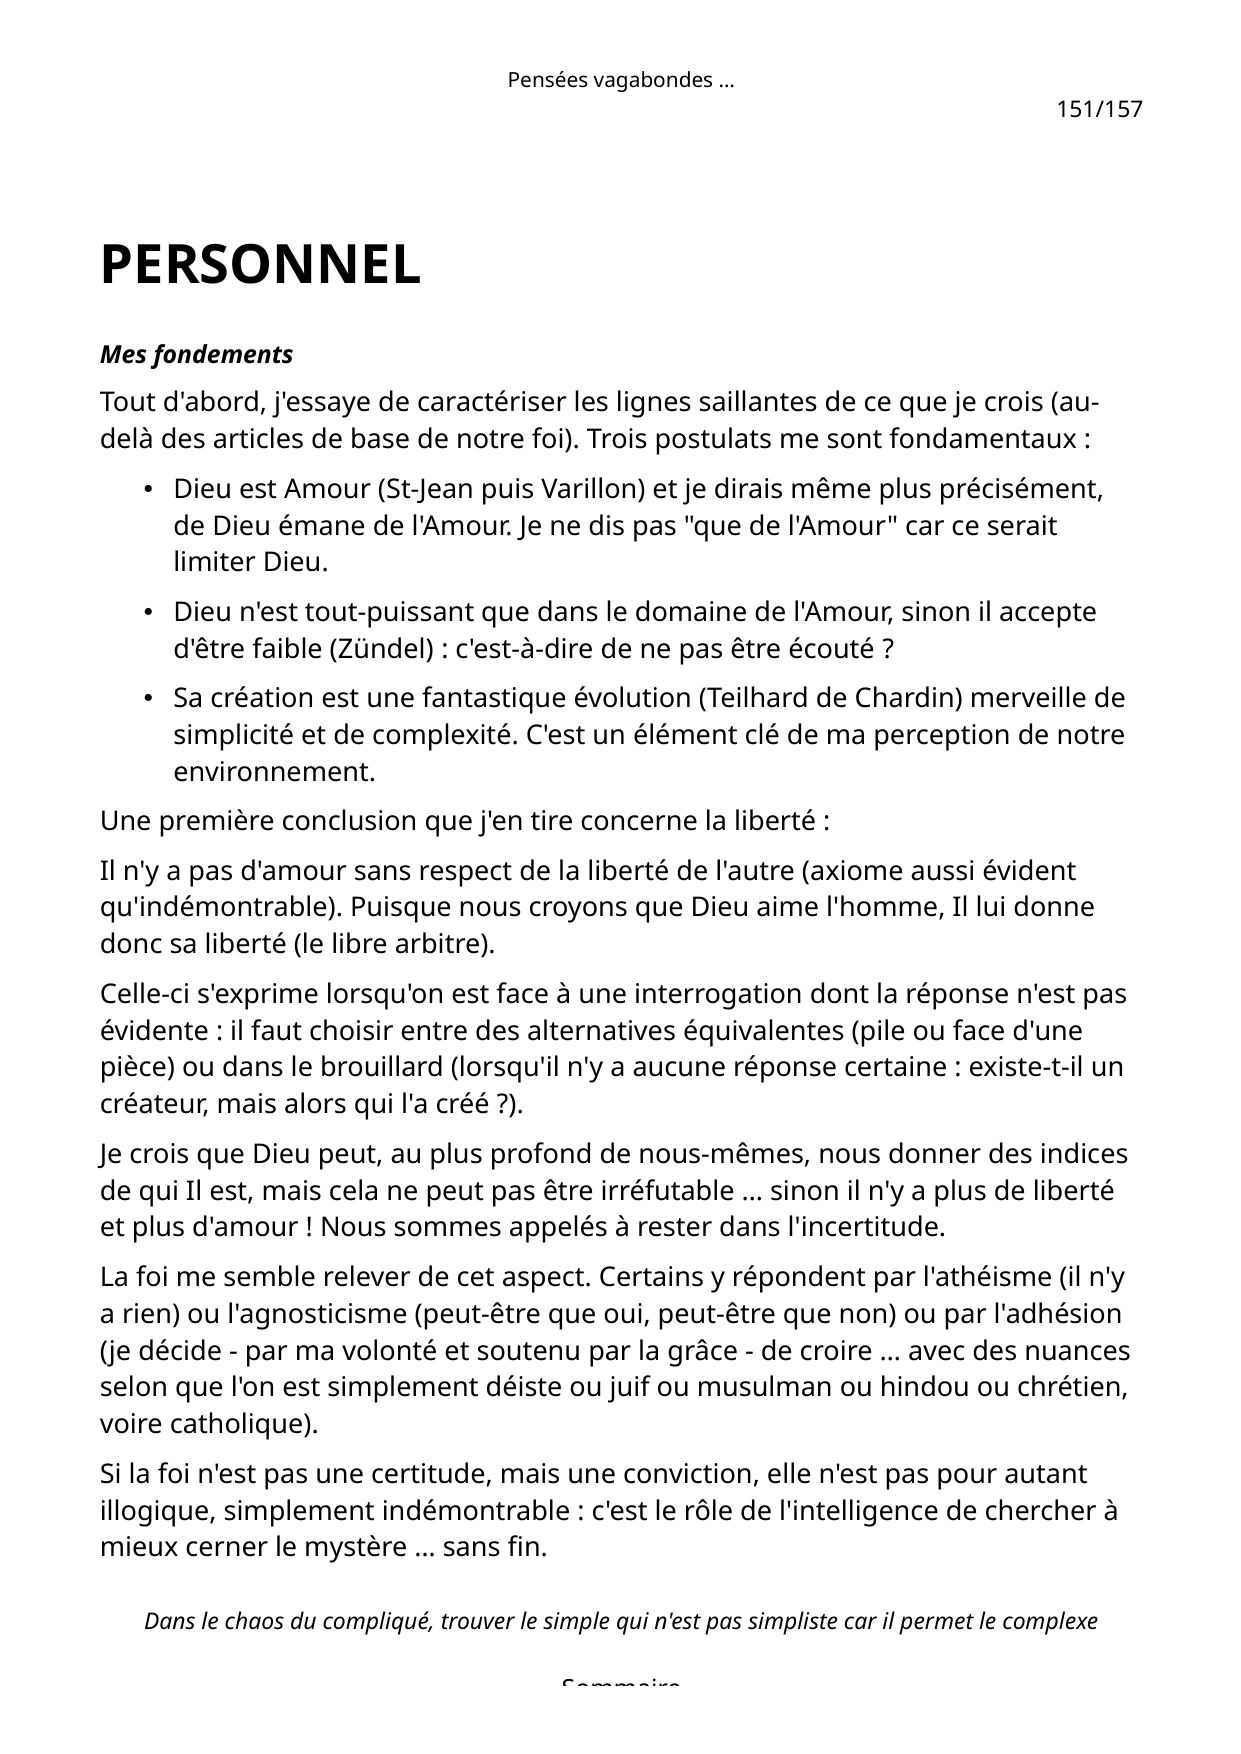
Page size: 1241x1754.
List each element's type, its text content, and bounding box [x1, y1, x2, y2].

text Tout d'abord, j'essaye de caractériser les lignes saillantes de ce que je crois (au-delà des articles de base de notre foi). Trois postulats me sont fondamentaux : [99, 383, 1143, 457]
text Celle-ci s'exprime lorsqu'on est face à une interrogation dont la réponse n'est pas évidente : il faut choisir entre des alternatives équivalentes (pile ou face d'une pièce) ou dans le brouillard (lorsqu'il n'y a aucune réponse certaine : existe-t-il un créateur, mais alors qui l'a créé ?). [99, 974, 1143, 1122]
text Je crois que Dieu peut, au plus profond de nous-mêmes, nous donner des indices de qui Il est, mais cela ne peut pas être irréfutable … sinon il n'y a plus de liberté et plus d'amour ! Nous sommes appelés à rester dans l'incertitude. [99, 1134, 1143, 1245]
list Dieu n'est tout-puissant que dans le domaine de l'Amour, sinon il accepte d'être faible (Zündel) : c'est-à-dire de ne pas être écouté ? [144, 592, 1143, 666]
subtitle PERSONNEL [99, 225, 1143, 299]
text Il n'y a pas d'amour sans respect de la liberté de l'autre (axiome aussi évident qu'indémontrable). Puisque nous croyons que Dieu aime l'homme, Il lui donne donc sa liberté (le libre arbitre). [99, 851, 1143, 962]
list Dieu est Amour (St-Jean puis Varillon) et je dirais même plus précisément, de Dieu émane de l'Amour. Je ne dis pas "que de l'Amour" car ce serait limiter Dieu. [144, 469, 1143, 580]
list Sa création est une fantastique évolution (Teilhard de Chardin) merveille de simplicité et de complexité. C'est un élément clé de ma perception de notre environnement. [144, 678, 1143, 789]
subtitle Mes fondements [99, 337, 1143, 370]
text Une première conclusion que j'en tire concerne la liberté : [99, 802, 1143, 838]
text La foi me semble relever de cet aspect. Certains y répondent par l'athéisme (il n'y a rien) ou l'agnosticisme (peut-être que oui, peut-être que non) ou par l'adhésion (je décide - par ma volonté et soutenu par la grâce - de croire … avec des nuances selon que l'on est simplement déiste ou juif ou musulman ou hindou ou chrétien, voire catholique). [99, 1257, 1143, 1442]
text Si la foi n'est pas une certitude, mais une conviction, elle n'est pas pour autant illogique, simplement indémontrable : c'est le rôle de l'intelligence de chercher à mieux cerner le mystère … sans fin. [99, 1454, 1143, 1565]
